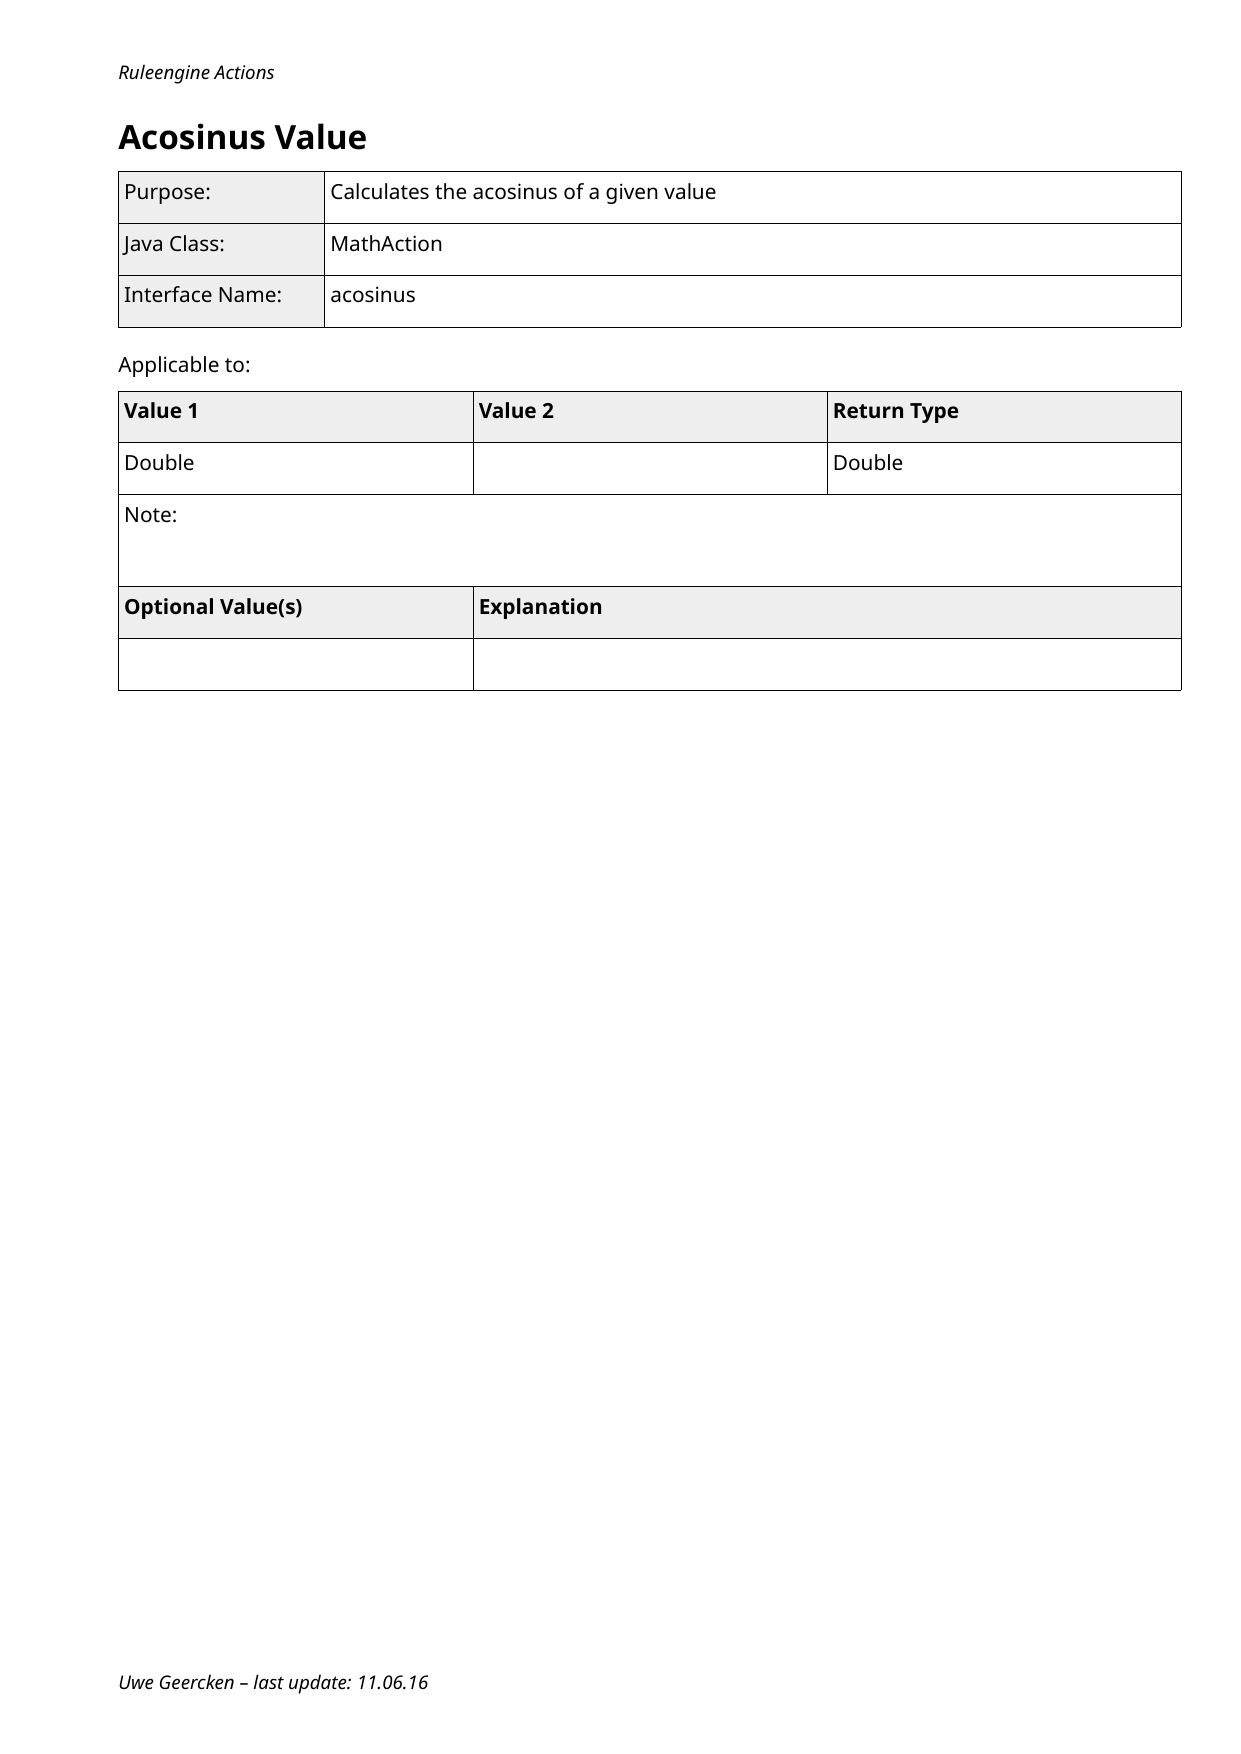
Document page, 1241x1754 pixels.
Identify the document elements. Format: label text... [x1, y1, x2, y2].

table_cell Note: [119, 495, 1181, 586]
table_cell Double [119, 443, 473, 494]
table_header Return Type [828, 392, 1181, 442]
text Acosinus Value [118, 114, 1181, 159]
table_cell Java Class: [119, 224, 324, 275]
table_cell Explanation [474, 587, 1181, 638]
table_cell [474, 443, 827, 494]
table_cell Double [828, 443, 1181, 494]
table_header Value 1 [119, 392, 473, 442]
table_cell MathAction [325, 224, 1181, 275]
text Applicable to: [118, 350, 1181, 379]
table_header Value 2 [474, 392, 827, 442]
table_header Purpose: [119, 172, 324, 223]
table_cell acosinus [325, 276, 1181, 327]
table_cell Optional Value(s) [119, 587, 473, 638]
table_header Calculates the acosinus of a given value [325, 172, 1181, 223]
table_cell Interface Name: [119, 276, 324, 327]
table_cell [119, 639, 473, 689]
table_cell [474, 639, 1181, 689]
